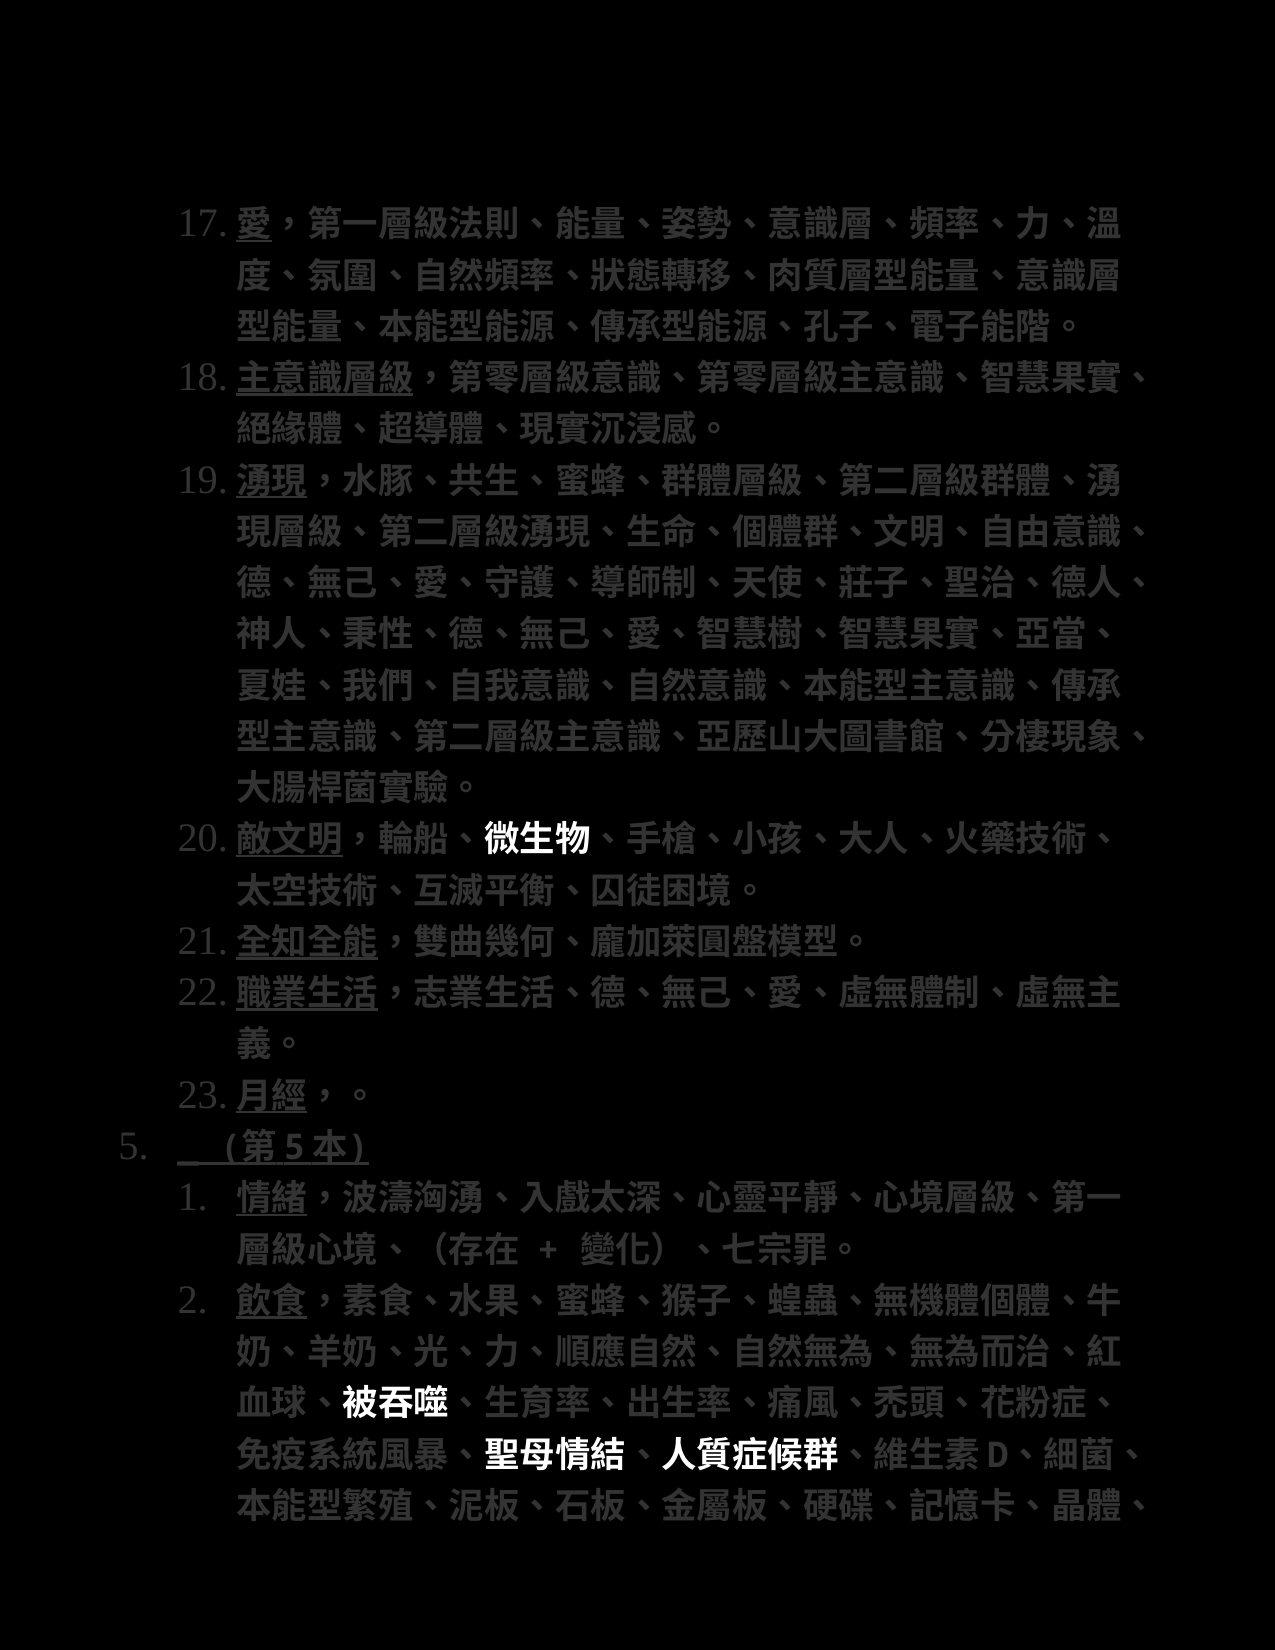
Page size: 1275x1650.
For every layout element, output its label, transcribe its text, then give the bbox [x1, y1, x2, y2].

list 湧現，水豚、共生、蜜蜂、群體層級、第二層級群體、湧現層級、第二層級湧現、生命、個體群、文明、自由意識、德、無己、愛、守護、導師制、天使、莊子、聖治、德人、神人、秉性、德、無己、愛、智慧樹、智慧果實、亞當、夏娃、我們、自我意識、自然意識、本能型主意識、傳承型主意識、第二層級主意識、亞歷山大圖書館、分棲現象、大腸桿菌實驗。 [177, 452, 1157, 811]
list 飲食，素食、水果、蜜蜂、猴子、蝗蟲、無機體個體、牛奶、羊奶、光、力、順應自然、自然無為、無為而治、紅血球、被吞噬、生育率、出生率、痛風、禿頭、花粉症、免疫系統風暴、聖母情結、人質症候群、維生素D、細菌、本能型繁殖、泥板、石板、金屬板、硬碟、記憶卡、晶體、 [177, 1272, 1157, 1529]
list 職業生活，志業生活、德、無己、愛、虛無體制、虛無主義。 [177, 964, 1157, 1067]
list 敵文明，輪船、微生物、手槍、小孩、大人、火藥技術、太空技術、互滅平衡、囚徒困境。 [177, 811, 1157, 913]
list 月經，。 [177, 1067, 1157, 1118]
list 主意識層級，第零層級意識、第零層級主意識、智慧果實、絕緣體、超導體、現實沉浸感。 [177, 349, 1157, 452]
list 全知全能，雙曲幾何、龐加萊圓盤模型。 [177, 913, 1157, 964]
list 情緒，波濤洶湧、入戲太深、心靈平靜、心境層級、第一層級心境、（存在 + 變化）、七宗罪。 [177, 1170, 1157, 1272]
list _ (第5本) [118, 1118, 1157, 1170]
list 愛，第一層級法則、能量、姿勢、意識層、頻率、力、溫度、氛圍、自然頻率、狀態轉移、肉質層型能量、意識層型能量、本能型能源、傳承型能源、孔子、電子能階。 [177, 196, 1157, 349]
